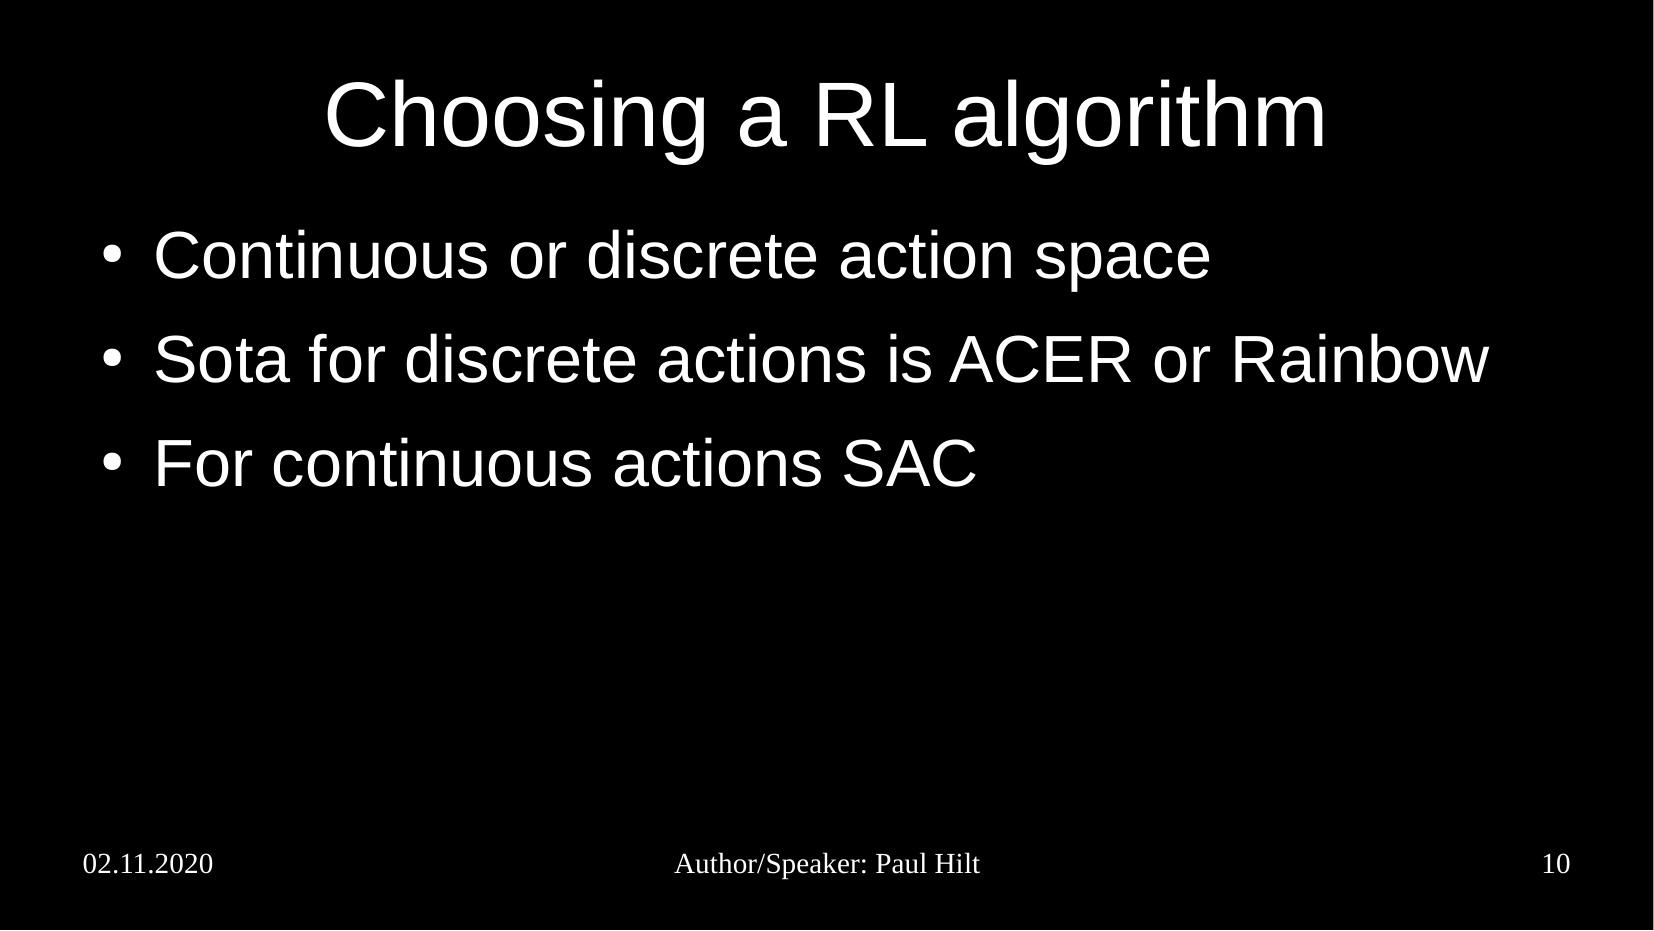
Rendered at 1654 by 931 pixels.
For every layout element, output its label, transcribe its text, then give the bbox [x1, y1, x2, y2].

title Choosing a RL algorithm [82, 37, 1571, 193]
list Continuous or discrete action space Sota for discrete actions is ACER or Rainbow For continuous actions SAC [82, 217, 1571, 758]
